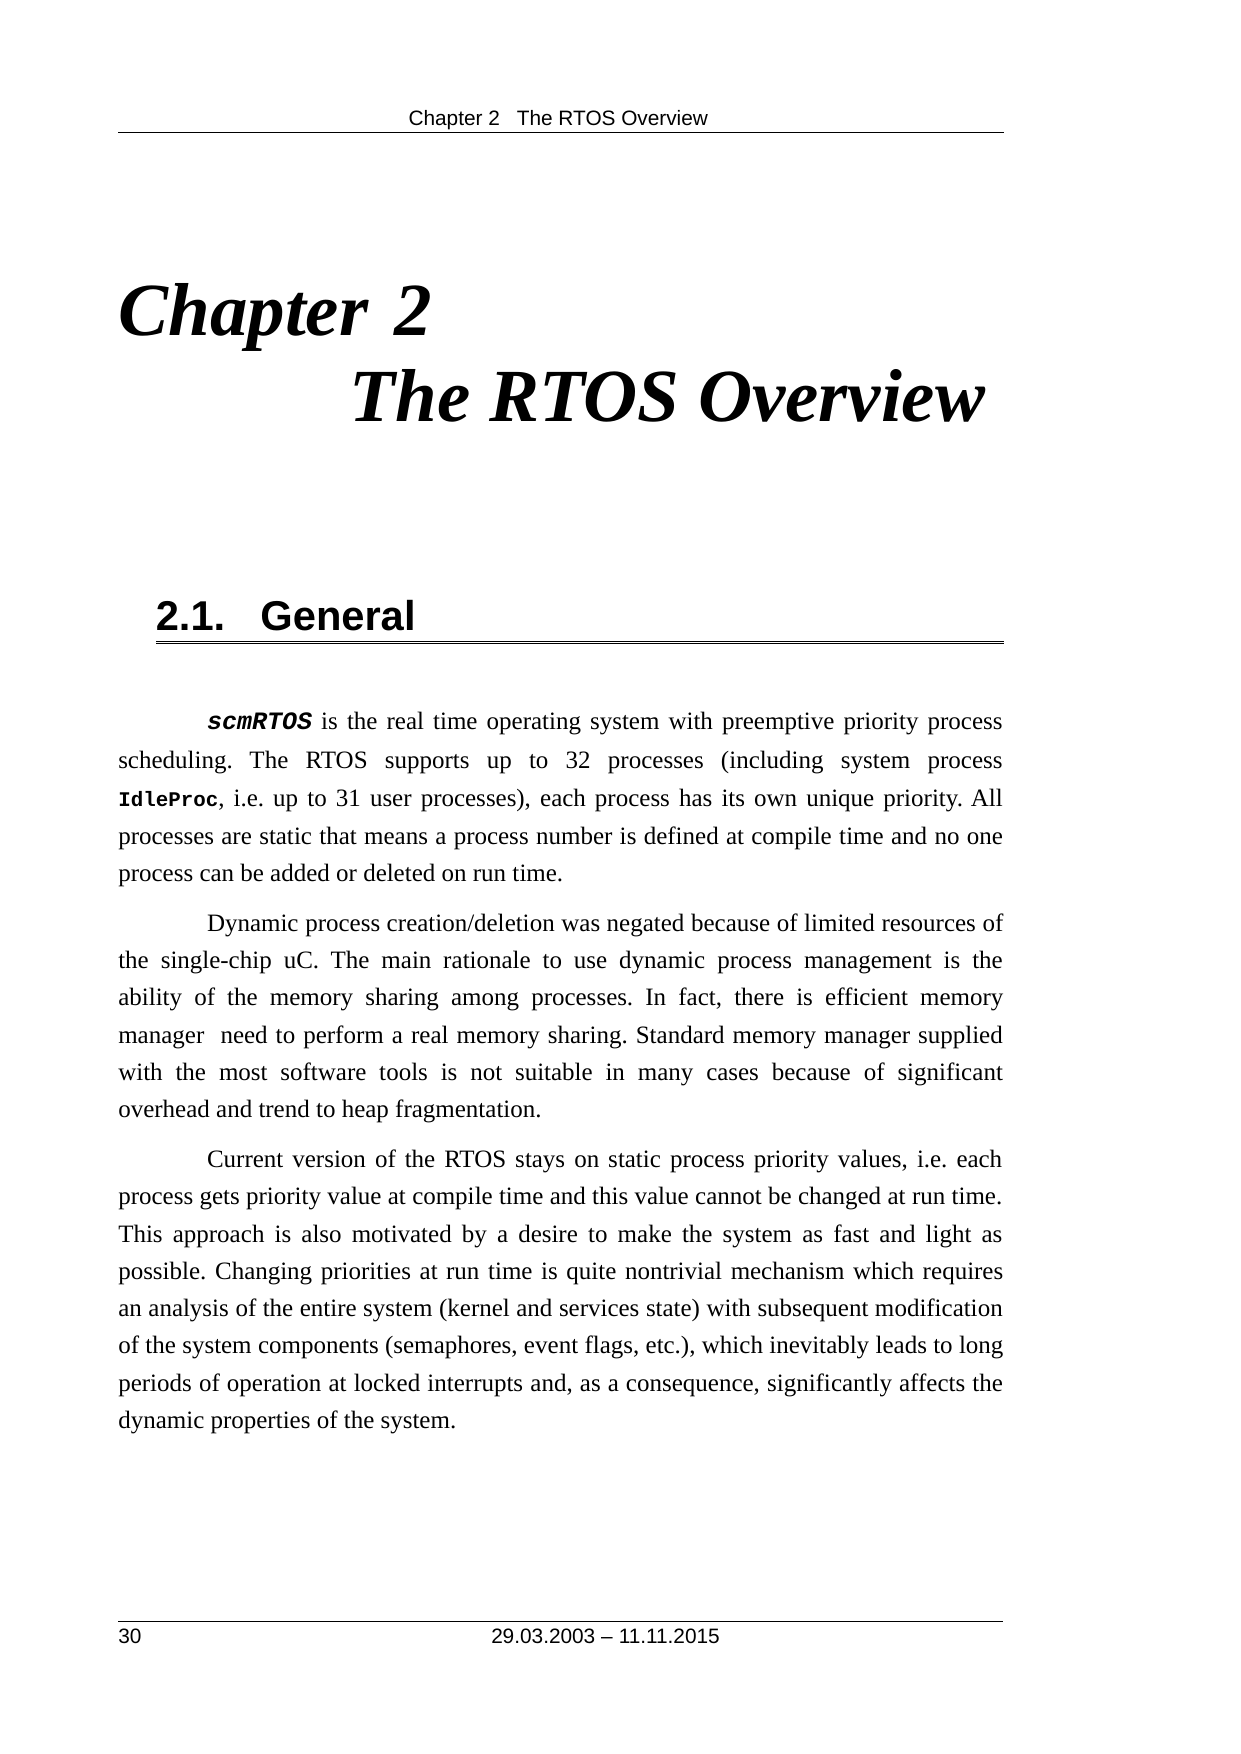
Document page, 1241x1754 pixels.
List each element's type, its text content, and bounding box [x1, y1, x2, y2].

text Current version of the RTOS stays on static process priority values, i.e. each process gets priority value at compile time and this value cannot be changed at run time. This approach is also motivated by a desire to make the system as fast and light as possible. Changing priorities at run time is quite nontrivial mechanism which requires an analysis of the entire system (kernel and services state) with subsequent modification of the system components (semaphores, event flags, etc.), which inevitably leads to long periods of operation at locked interrupts and, as a consequence, significantly affects the dynamic properties of the system. [118, 1144, 1004, 1434]
subtitle General [156, 591, 1004, 641]
text scmRTOS is the real time operating system with preemptive priority process scheduling. The RTOS supports up to 32 processes (including system process IdleProc, i.e. up to 31 user processes), each process has its own unique priority. All processes are static that means a process number is defined at compile time and no one process can be added or deleted on run time. [118, 706, 1004, 887]
text Dynamic process creation/deletion was negated because of limited resources of the single-chip uC. The main rationale to use dynamic process management is the ability of the memory sharing among processes. In fact, there is efficient memory manager need to perform a real memory sharing. Standard memory manager supplied with the most software tools is not suitable in many cases because of significant overhead and trend to heap fragmentation. [118, 908, 1004, 1123]
subtitle The RTOS Overview [118, 265, 1004, 440]
